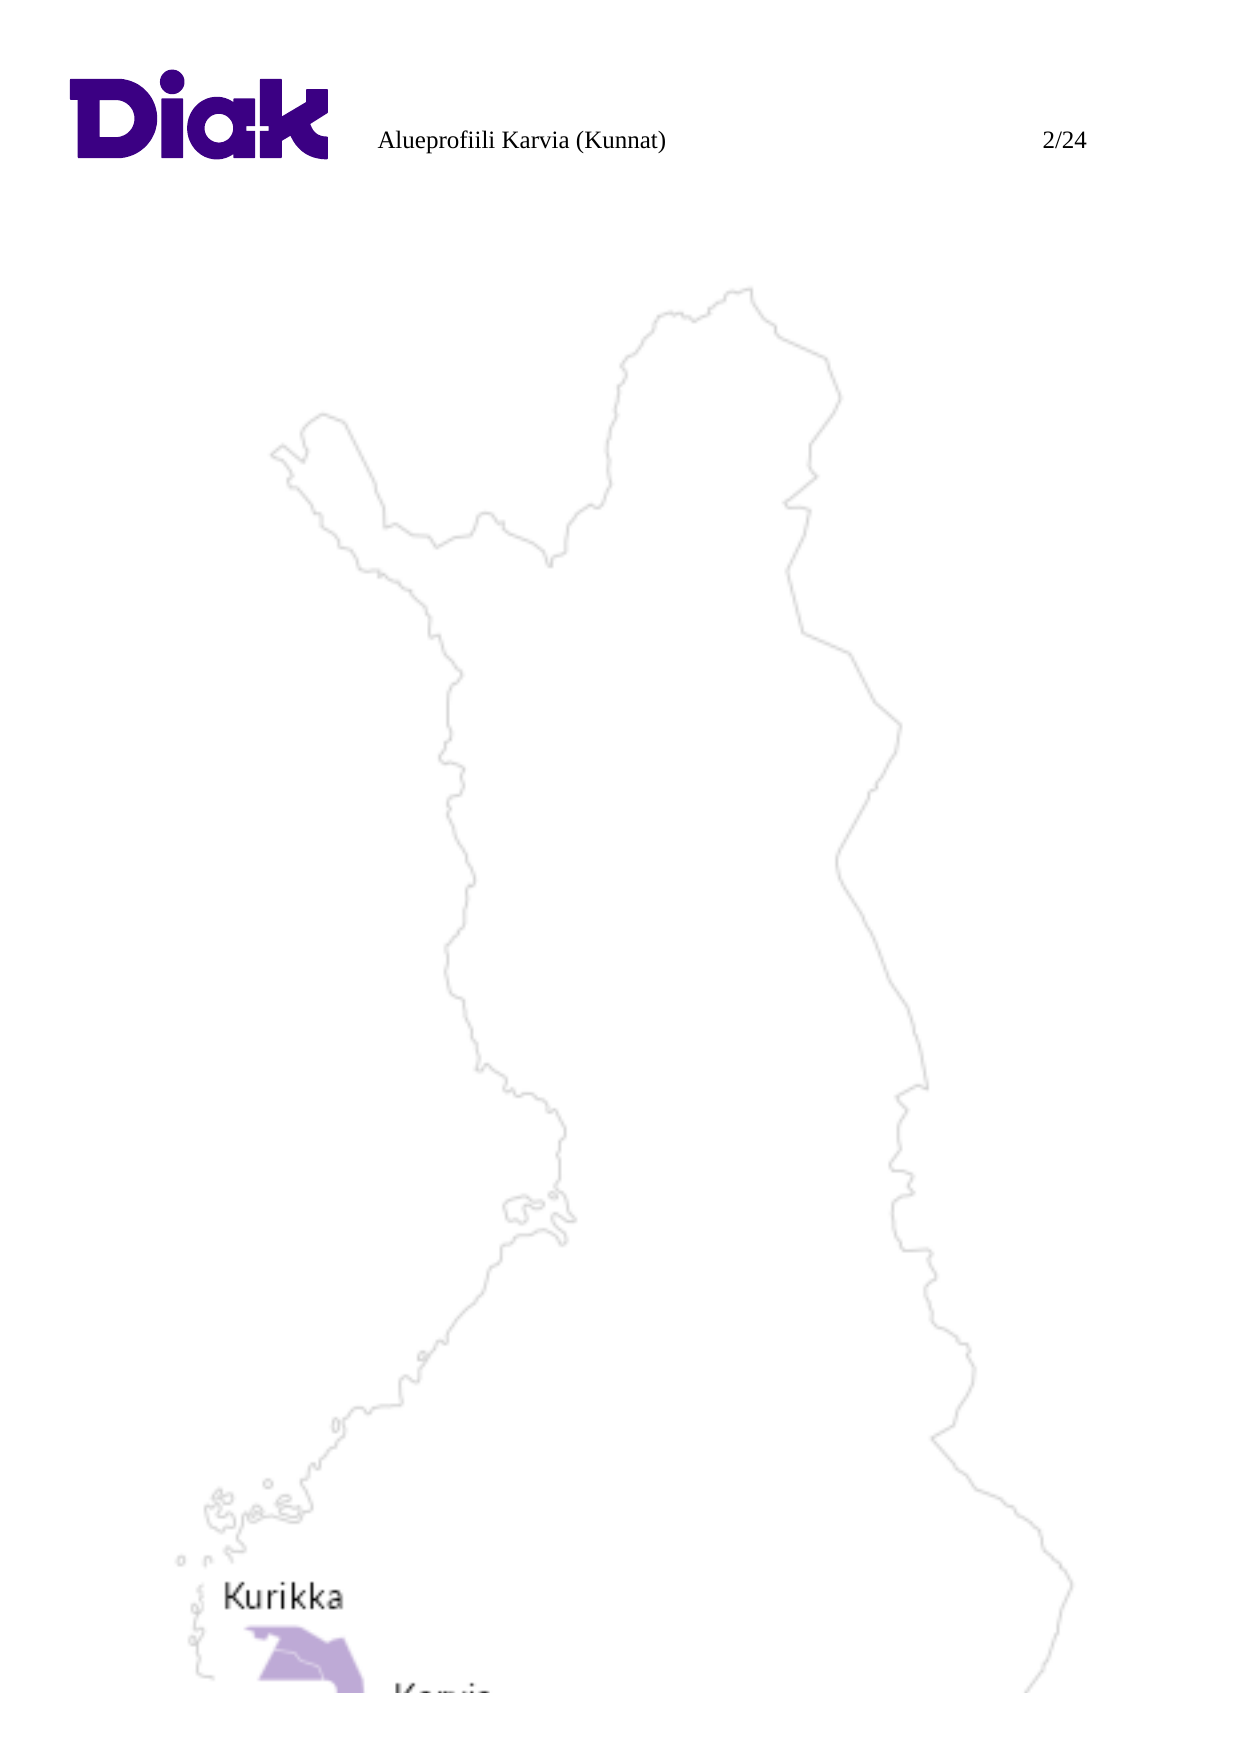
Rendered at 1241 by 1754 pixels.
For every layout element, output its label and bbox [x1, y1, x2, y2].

picture [61, 196, 1179, 1693]
